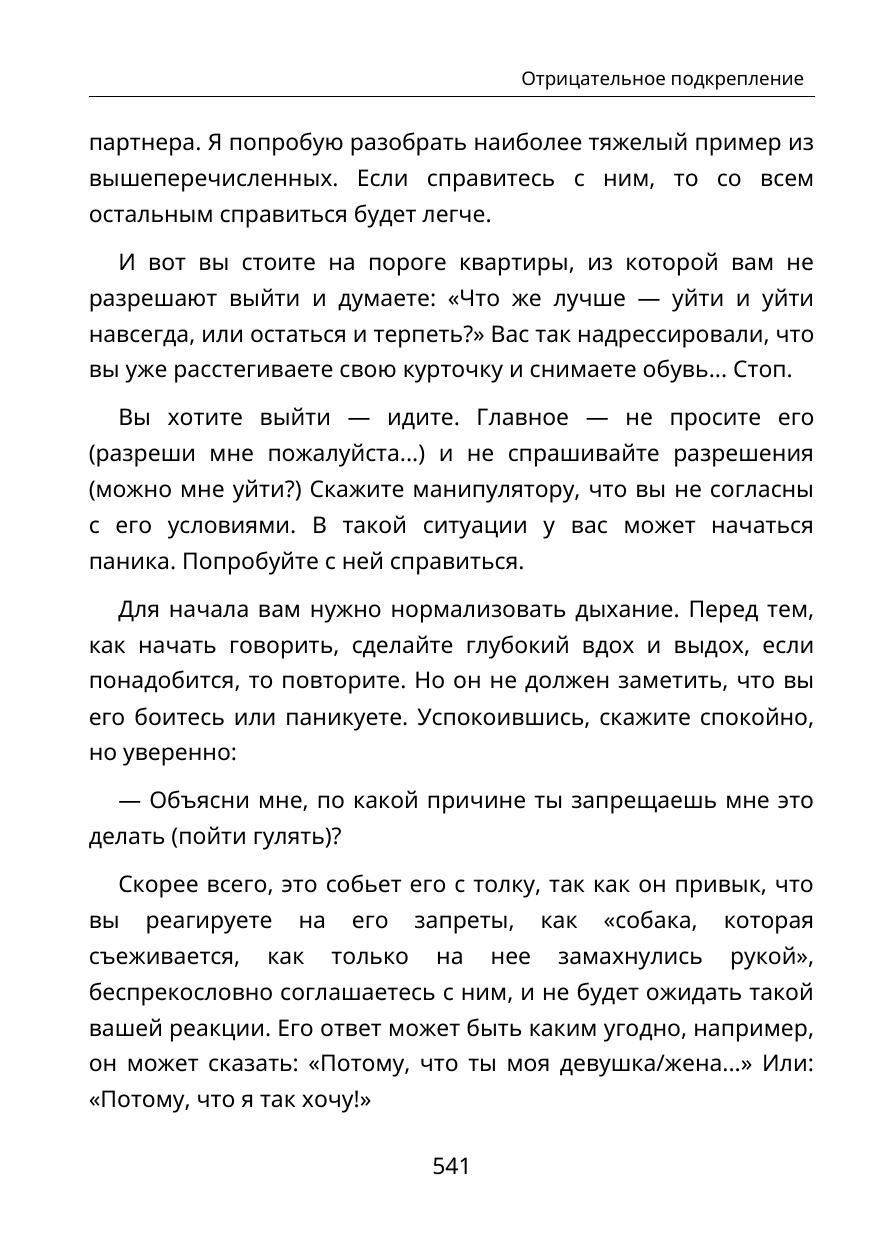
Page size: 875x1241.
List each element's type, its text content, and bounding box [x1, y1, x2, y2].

text Скорее всего, это собьет его с толку, так как он привык, что вы реагируете на его запреты, как «собака, которая съеживается, как только на нее замахнулись рукой», беспрекословно соглашаетесь с ним, и не будет ожидать такой вашей реакции. Его ответ может быть каким угодно, например, он может сказать: «Потому, что ты моя девушка/жена...» Или: «Потому, что я так хочу!» [88, 868, 815, 1114]
text партнера. Я попробую разобрать наиболее тяжелый пример из вышеперечисленных. Если справитесь с ним, то со всем остальным справиться будет легче. [88, 126, 815, 229]
text — Объясни мне, по какой причине ты запрещаешь мне это делать (пойти гулять)? [88, 784, 815, 851]
text Вы хотите выйти — идите. Главное — не просите его (разреши мне пожалуйста...) и не спрашивайте разрешения (можно мне уйти?) Скажите манипулятору, что вы не согласны с его условиями. В такой ситуации у вас может начаться паника. Попробуйте с ней справиться. [88, 401, 815, 576]
text Для начала вам нужно нормализовать дыхание. Перед тем, как начать говорить, сделайте глубокий вдох и выдох, если понадобится, то повторите. Но он не должен заметить, что вы его боитесь или паникуете. Успокоившись, скажите спокойно, но уверенно: [88, 593, 815, 768]
text И вот вы стоите на пороге квартиры, из которой вам не разрешают выйти и думаете: «Что же лучше — уйти и уйти навсегда, или остаться и терпеть?» Вас так надрессировали, что вы уже расстегиваете свою курточку и снимаете обувь... Стоп. [88, 246, 815, 385]
